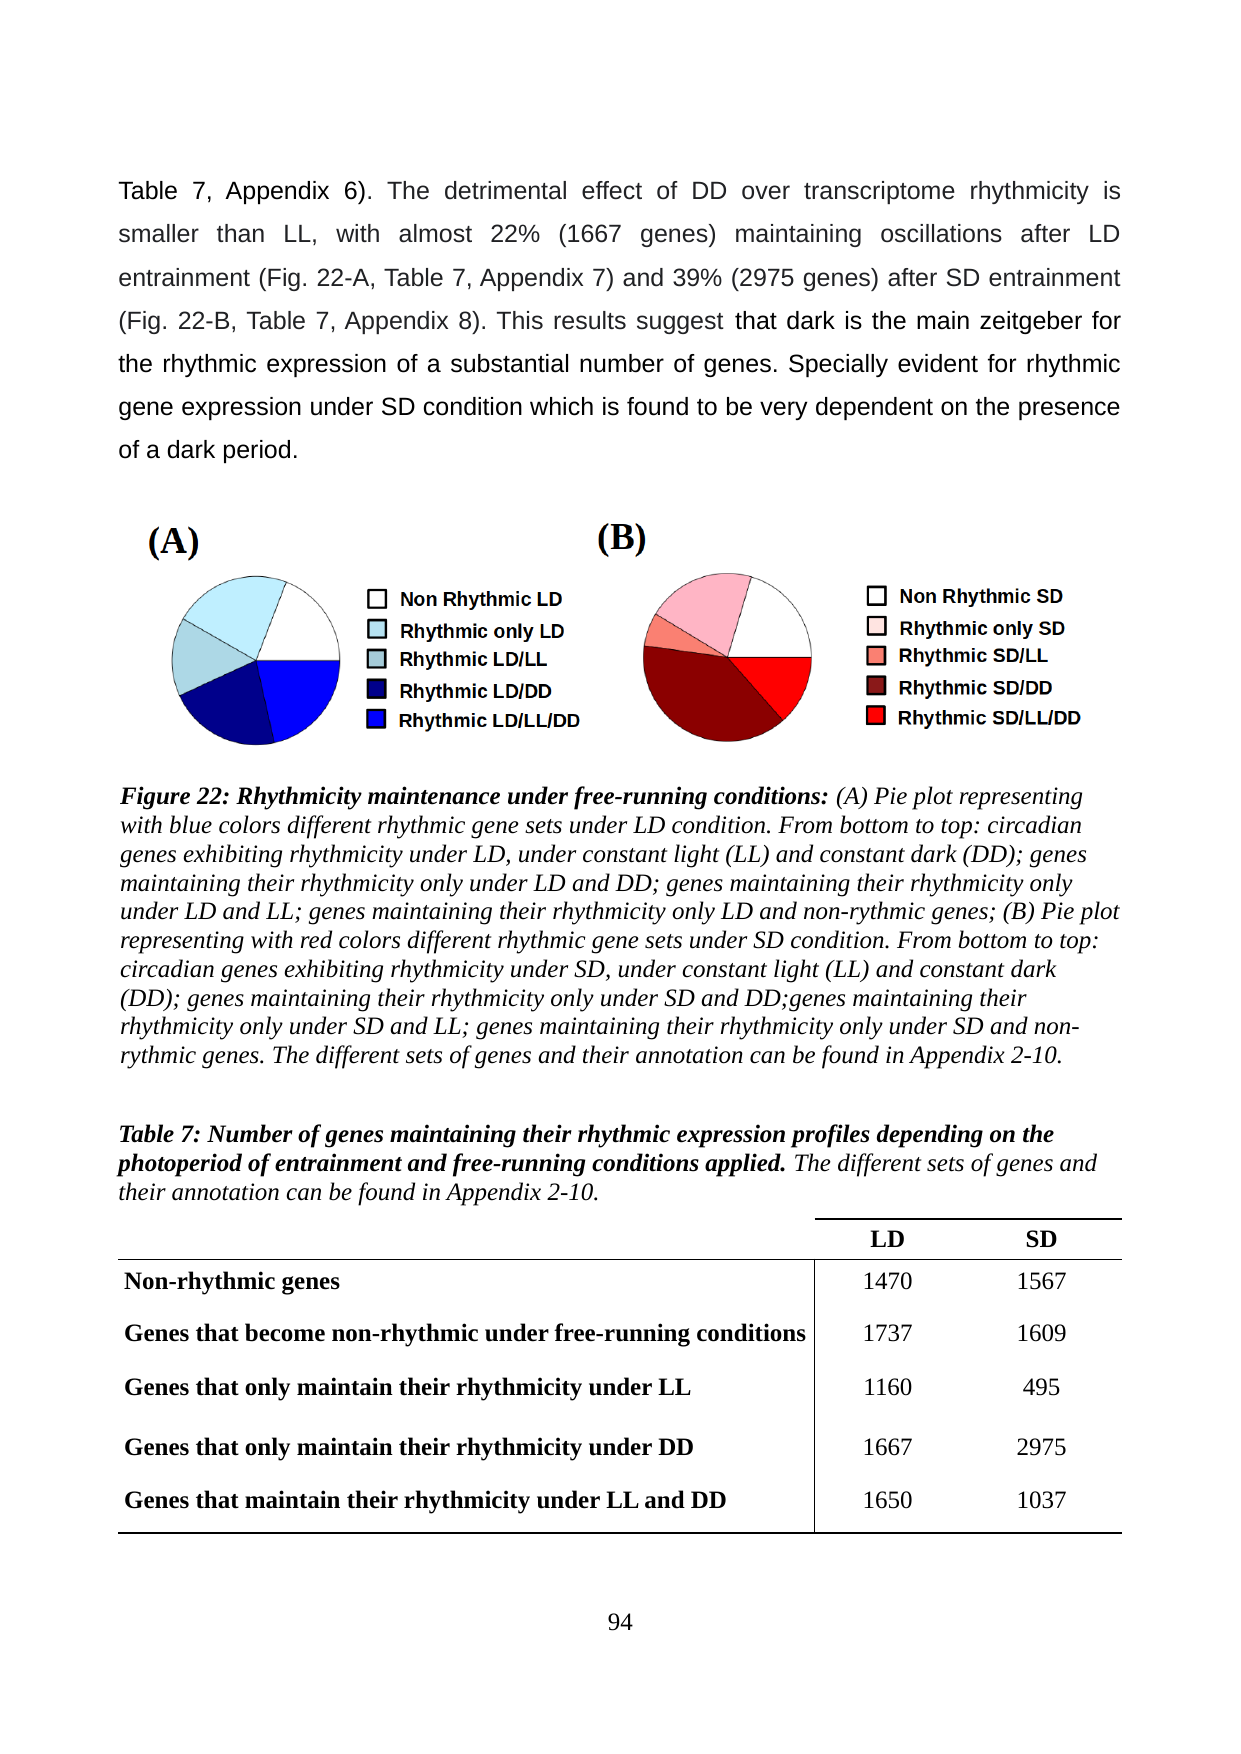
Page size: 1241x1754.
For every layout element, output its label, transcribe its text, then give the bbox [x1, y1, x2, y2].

table_header LD [815, 1220, 961, 1258]
table_cell 1567 [961, 1260, 1122, 1312]
table_cell 1609 [961, 1312, 1122, 1367]
table_cell Genes that only maintain their rhythmicity under DD [118, 1426, 814, 1479]
table_cell 1470 [815, 1260, 961, 1312]
table_cell Non-rhythmic genes [118, 1260, 814, 1312]
table_cell 495 [961, 1367, 1122, 1426]
text Table 7, Appendix 6). The detrimental effect of DD over transcriptome rhythmicity is smaller than LL, with almost 22% (1667 genes) maintaining oscillations after LD entrainment (Fig. 22-A, Table 7, Appendix 7) and 39% (2975 genes) after SD entrainment (Fig. 22-B, Table 7, Appendix 8). This results suggest that dark is the main zeitgeber for the rhythmic expression of a substantial number of genes. Specially evident for rhythmic gene expression under SD condition which is found to be very dependent on the presence of a dark period. [118, 176, 1122, 464]
text Figure 22: Rhythmicity maintenance under free-running conditions: (A) Pie plot representing with blue colors different rhythmic gene sets under LD condition. From bottom to top: circadian genes exhibiting rhythmicity under LD, under constant light (LL) and constant dark (DD); genes maintaining their rhythmicity only under LD and DD; genes maintaining their rhythmicity only under LD and LL; genes maintaining their rhythmicity only LD and non-rythmic genes; (B) Pie plot representing with red colors different rhythmic gene sets under SD condition. From bottom to top: circadian genes exhibiting rhythmicity under SD, under constant light (LL) and constant dark (DD); genes maintaining their rhythmicity only under SD and DD;genes maintaining their rhythmicity only under SD and LL; genes maintaining their rhythmicity only under SD and non-rythmic genes. The different sets of genes and their annotation can be found in Appendix 2-10. [120, 782, 1124, 1069]
text Table 7: Number of genes maintaining their rhythmic expression profiles depending on the photoperiod of entrainment and free-running conditions applied. The different sets of genes and their annotation can be found in Appendix 2-10. [118, 488, 1124, 1206]
table_cell 1160 [815, 1367, 961, 1426]
picture [119, 498, 1124, 782]
table_cell 1650 [815, 1479, 961, 1532]
table_header [118, 1218, 814, 1258]
table_cell Genes that become non-rhythmic under free-running conditions [118, 1312, 814, 1367]
table_header SD [961, 1220, 1122, 1258]
table_cell 1737 [815, 1312, 961, 1367]
table_cell 1667 [815, 1426, 961, 1479]
table_cell 1037 [961, 1479, 1122, 1532]
table_cell Genes that only maintain their rhythmicity under LL [118, 1367, 814, 1426]
table_cell Genes that maintain their rhythmicity under LL and DD [118, 1479, 814, 1532]
table_cell 2975 [961, 1426, 1122, 1479]
